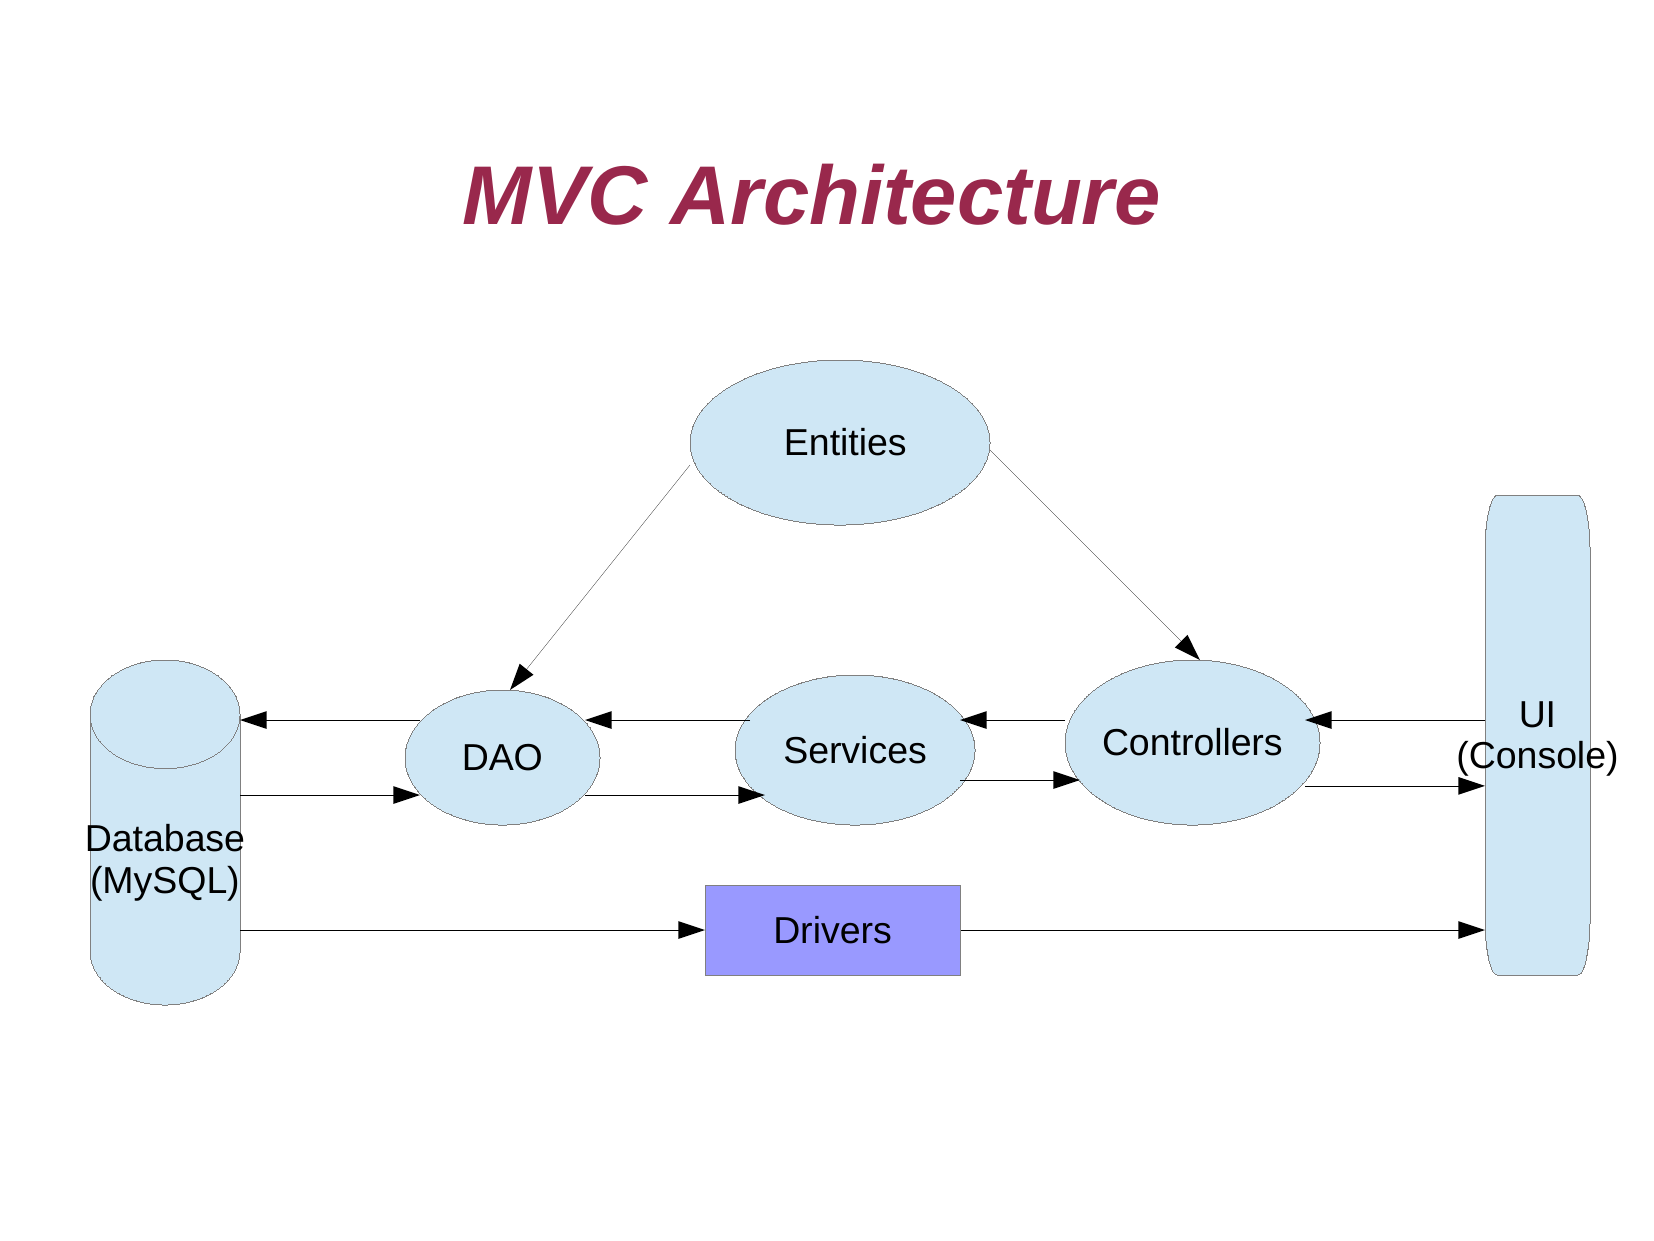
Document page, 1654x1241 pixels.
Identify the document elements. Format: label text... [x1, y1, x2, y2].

title MVC Architecture [118, 112, 1506, 281]
text_box Entities [690, 360, 991, 526]
text_box UI (Console) [1485, 495, 1591, 976]
text_box Controllers [1065, 660, 1321, 826]
text_box Drivers [705, 885, 961, 976]
text_box Database (MySQL) [90, 660, 241, 1006]
text_box Services [735, 675, 976, 826]
text_box DAO [405, 690, 601, 826]
